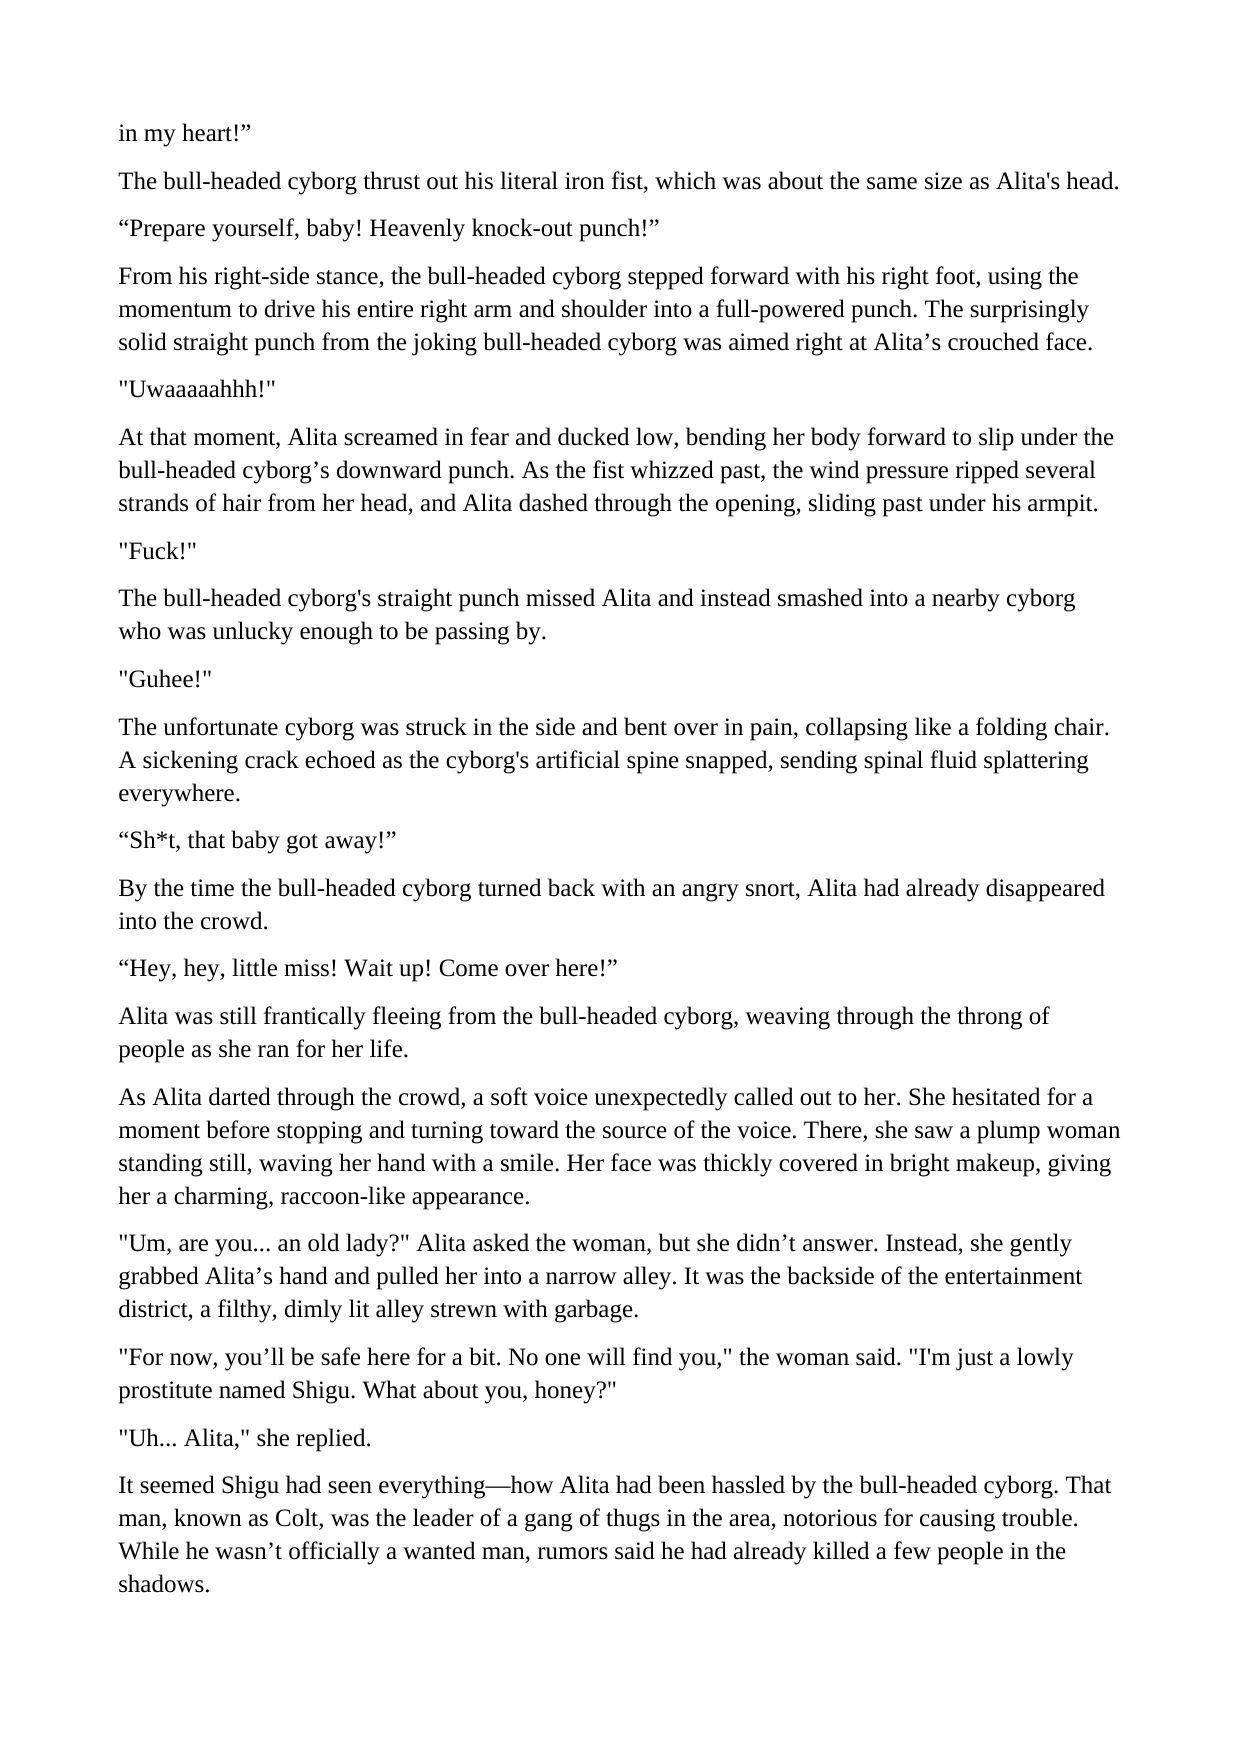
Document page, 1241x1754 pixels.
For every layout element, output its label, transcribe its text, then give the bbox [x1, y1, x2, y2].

text "Uwaaaaahhh!" [118, 374, 1122, 403]
text As Alita darted through the crowd, a soft voice unexpectedly called out to her. She hesitated for a moment before stopping and turning toward the source of the voice. There, she saw a plump woman standing still, waving her hand with a smile. Her face was thickly covered in bright makeup, giving her a charming, raccoon-like appearance. [118, 1082, 1122, 1209]
text From his right-side stance, the bull-headed cyborg stepped forward with his right foot, using the momentum to drive his entire right arm and shoulder into a full-powered punch. The surprisingly solid straight punch from the joking bull-headed cyborg was aimed right at Alita’s crouched face. [118, 261, 1122, 356]
text "Uh... Alita," she replied. [118, 1423, 1122, 1451]
text By the time the bull-headed cyborg turned back with an angry snort, Alita had already disappeared into the crowd. [118, 873, 1122, 935]
text "Um, are you... an old lady?" Alita asked the woman, but she didn’t answer. Instead, she gently grabbed Alita’s hand and pulled her into a narrow alley. It was the backside of the entertainment district, a filthy, dimly lit alley strewn with garbage. [118, 1228, 1122, 1323]
text "Fuck!" [118, 536, 1122, 564]
text “Sh*t, that baby got away!” [118, 825, 1122, 854]
text "For now, you’ll be safe here for a bit. No one will find you," the woman said. "I'm just a lowly prostitute named Shigu. What about you, honey?" [118, 1342, 1122, 1404]
text It seemed Shigu had seen everything—how Alita had been hassled by the bull-headed cyborg. That man, known as Colt, was the leader of a gang of thugs in the area, notorious for causing trouble. While he wasn’t officially a wanted man, rumors said he had already killed a few people in the shadows. [118, 1470, 1122, 1598]
text The unfortunate cyborg was struck in the side and bent over in pain, collapsing like a folding chair. A sickening crack echoed as the cyborg's artificial spine snapped, sending spinal fluid splattering everywhere. [118, 712, 1122, 806]
text “Prepare yourself, baby! Heavenly knock-out punch!” [118, 213, 1122, 242]
text At that moment, Alita screamed in fear and ducked low, bending her body forward to slip under the bull-headed cyborg’s downward punch. As the fist whizzed past, the wind pressure ripped several strands of hair from her head, and Alita dashed through the opening, sliding past under his armpit. [118, 422, 1122, 517]
text The bull-headed cyborg's straight punch missed Alita and instead smashed into a nearby cyborg who was unlucky enough to be passing by. [118, 583, 1122, 645]
text “Hey, hey, little miss! Wait up! Come over here!” [118, 953, 1122, 982]
text in my heart!” [118, 118, 1122, 147]
text "Guhee!" [118, 664, 1122, 693]
text The bull-headed cyborg thrust out his literal iron fist, which was about the same size as Alita's head. [118, 166, 1122, 194]
text Alita was still frantically fleeing from the bull-headed cyborg, weaving through the throng of people as she ran for her life. [118, 1001, 1122, 1063]
